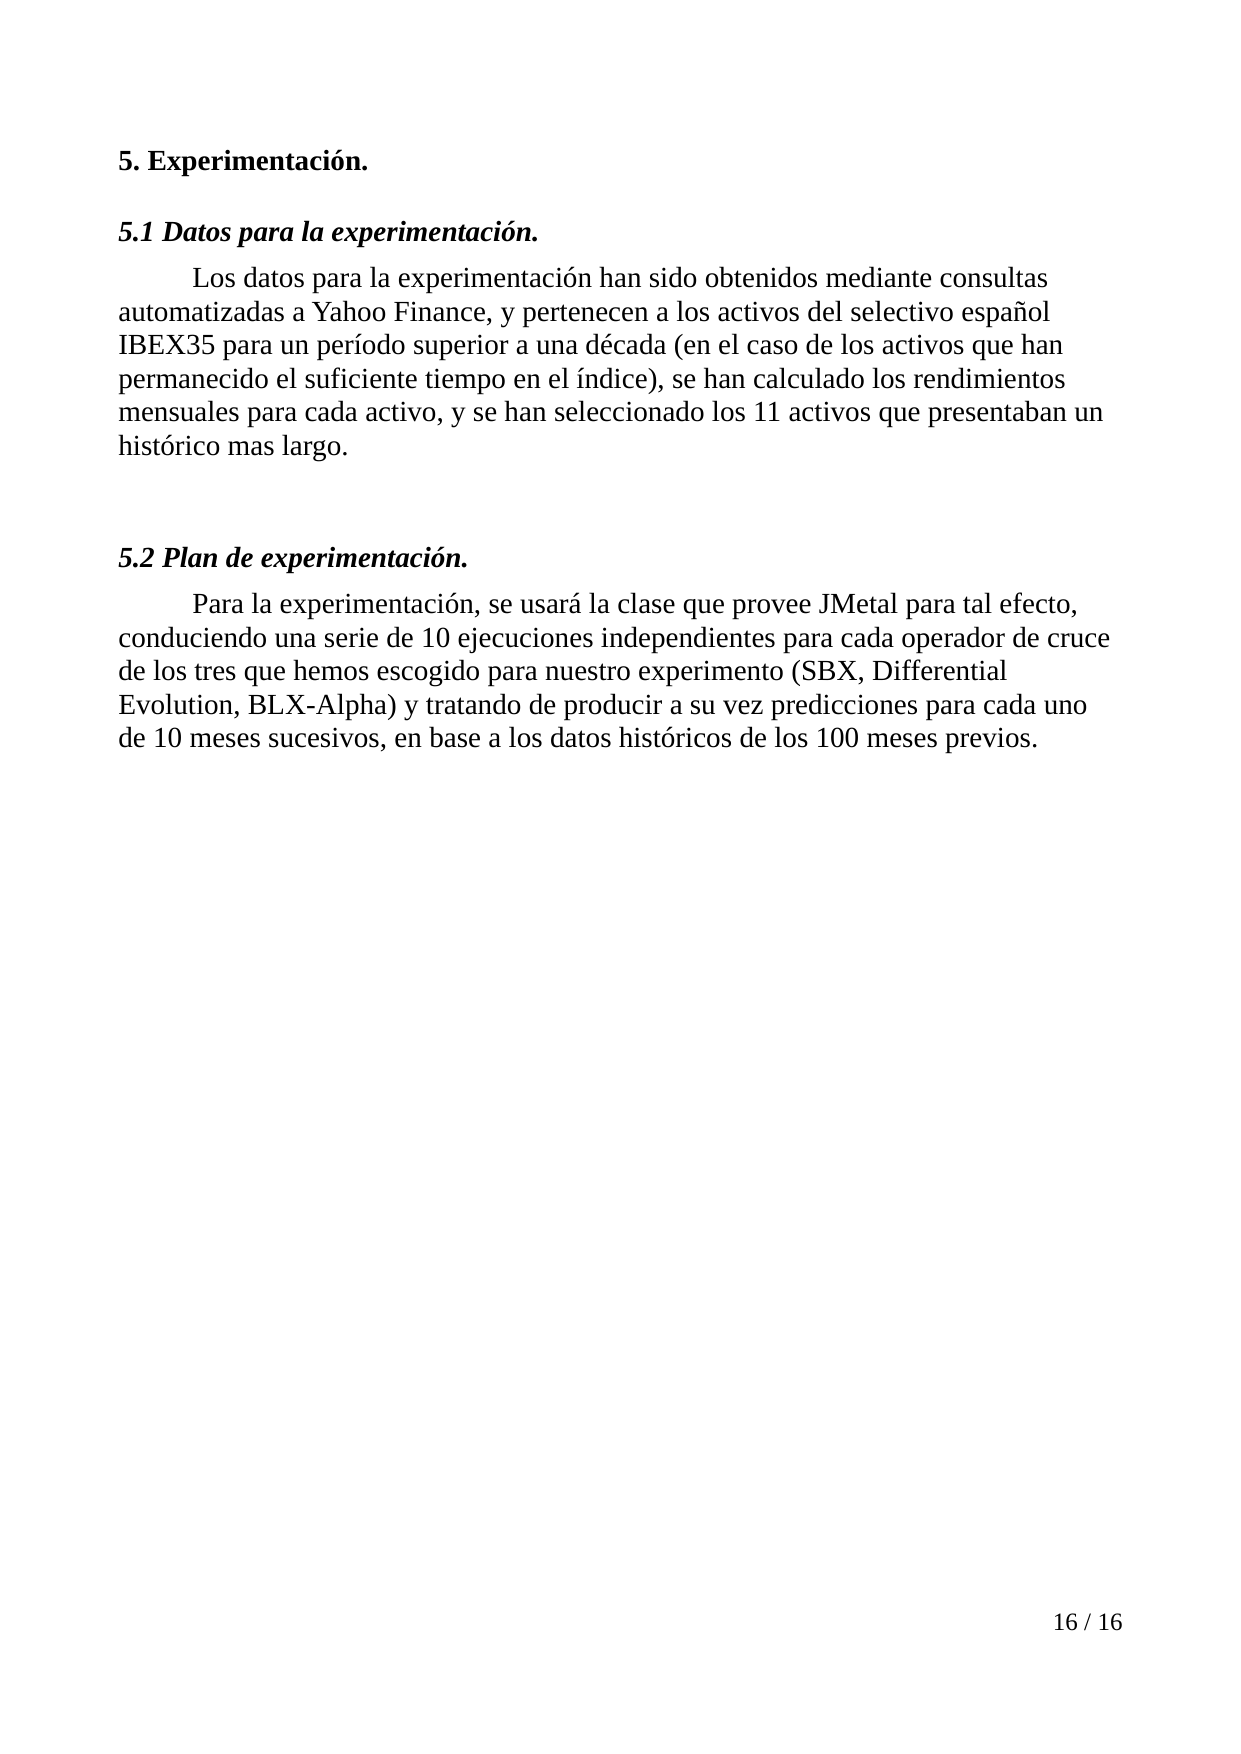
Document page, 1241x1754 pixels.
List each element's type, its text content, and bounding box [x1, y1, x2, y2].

subtitle 5. Experimentación. [118, 143, 1122, 177]
subtitle 5.1 Datos para la experimentación. [118, 214, 1122, 248]
subtitle 5.2 Plan de experimentación. [118, 540, 1122, 574]
text Para la experimentación, se usará la clase que provee JMetal para tal efecto, conduciendo una serie de 10 ejecuciones independientes para cada operador de cruce de los tres que hemos escogido para nuestro experimento (SBX, Differential Evolution, BLX-Alpha) y tratando de producir a su vez predicciones para cada uno de 10 meses sucesivos, en base a los datos históricos de los 100 meses previos. [118, 586, 1122, 754]
text Los datos para la experimentación han sido obtenidos mediante consultas automatizadas a Yahoo Finance, y pertenecen a los activos del selectivo español IBEX35 para un período superior a una década (en el caso de los activos que han permanecido el suficiente tiempo en el índice), se han calculado los rendimientos mensuales para cada activo, y se han seleccionado los 11 activos que presentaban un histórico mas largo. [118, 260, 1122, 461]
